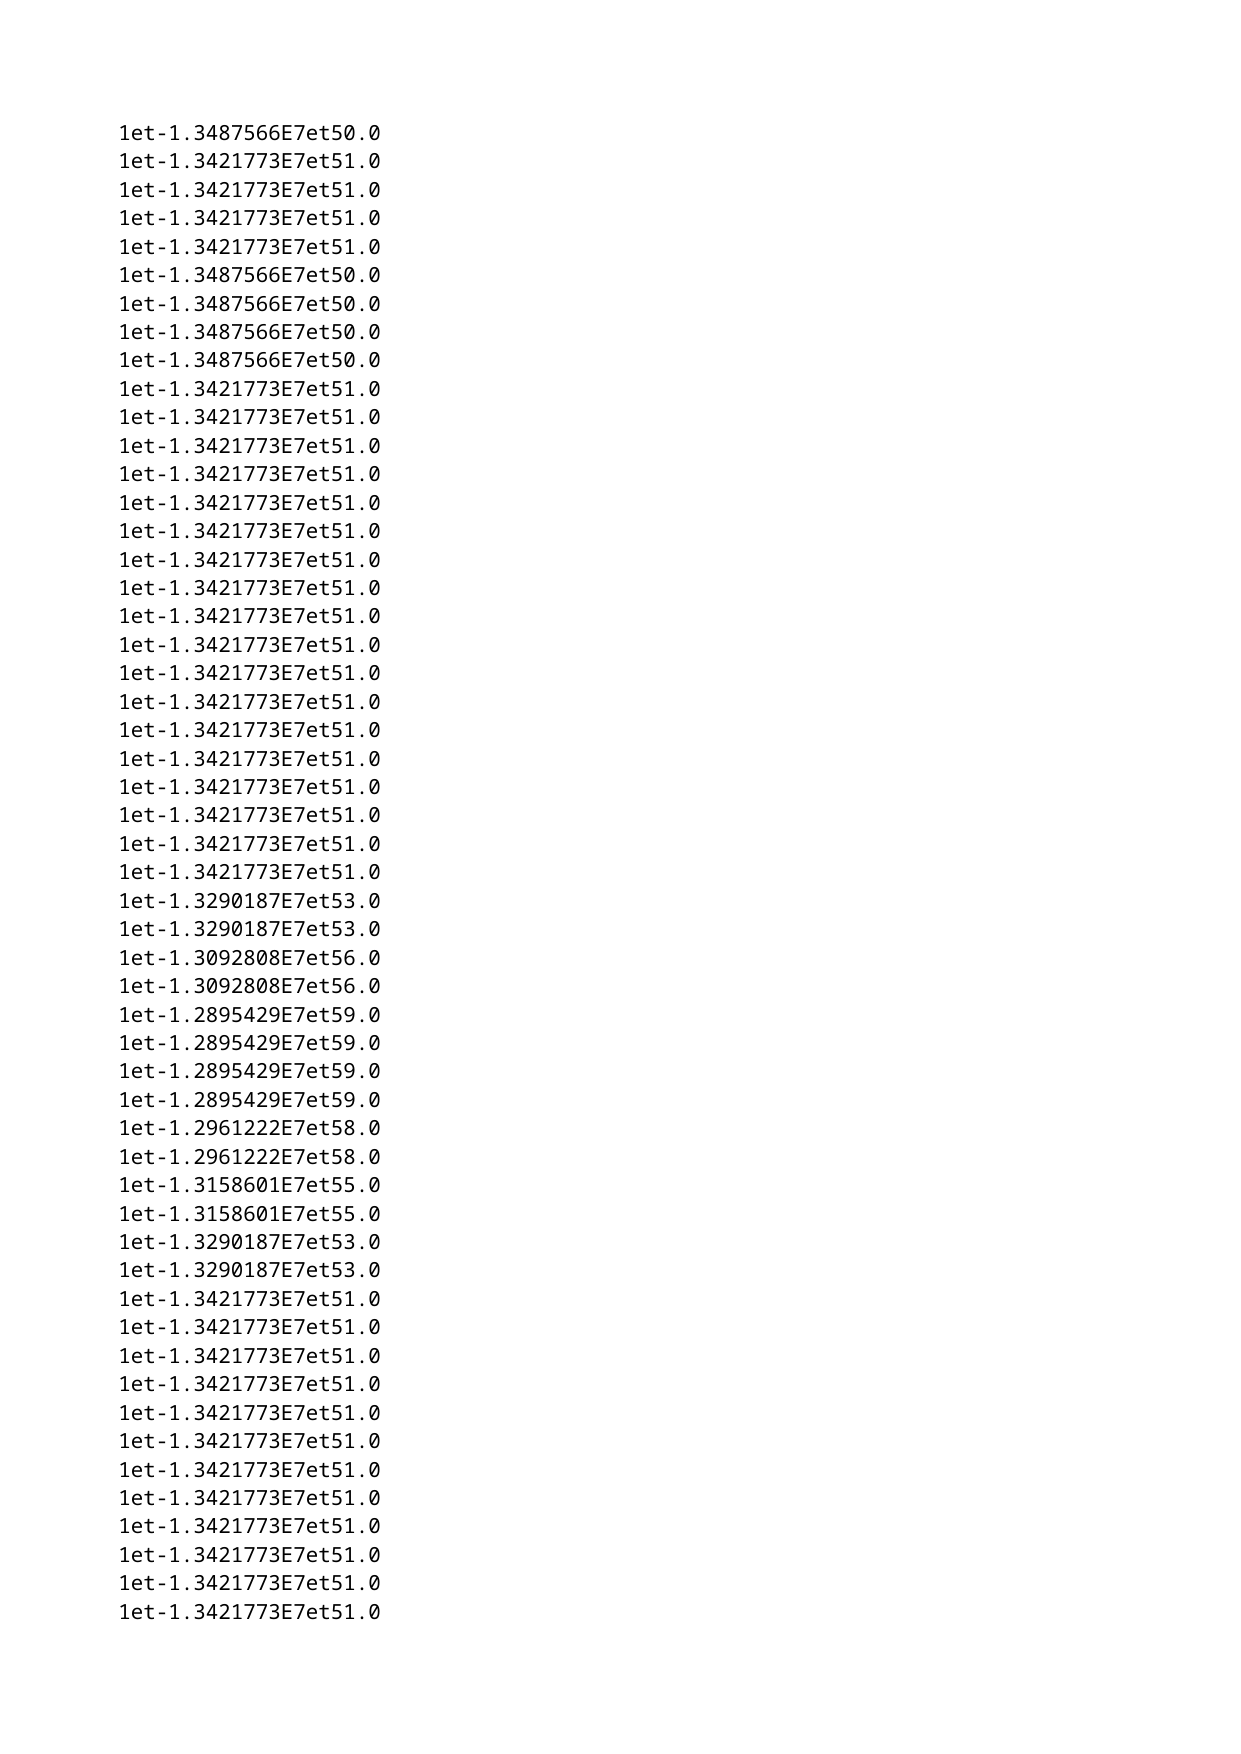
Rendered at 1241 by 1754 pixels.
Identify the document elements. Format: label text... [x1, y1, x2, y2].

text 1et-1.2895429E7et59.0 [118, 1057, 1122, 1085]
text 1et-1.3487566E7et50.0 [118, 346, 1122, 374]
text 1et-1.3421773E7et51.0 [118, 687, 1122, 715]
text 1et-1.3421773E7et51.0 [118, 1398, 1122, 1426]
text 1et-1.3421773E7et51.0 [118, 573, 1122, 602]
text 1et-1.3421773E7et51.0 [118, 545, 1122, 573]
text 1et-1.3421773E7et51.0 [118, 232, 1122, 260]
text 1et-1.3421773E7et51.0 [118, 147, 1122, 175]
text 1et-1.3421773E7et51.0 [118, 772, 1122, 801]
text 1et-1.3421773E7et51.0 [118, 1540, 1122, 1568]
text 1et-1.3421773E7et51.0 [118, 630, 1122, 658]
text 1et-1.3421773E7et51.0 [118, 715, 1122, 744]
text 1et-1.3421773E7et51.0 [118, 829, 1122, 857]
text 1et-1.3421773E7et51.0 [118, 1483, 1122, 1512]
text 1et-1.3421773E7et51.0 [118, 374, 1122, 402]
text 1et-1.3421773E7et51.0 [118, 488, 1122, 516]
text 1et-1.2961222E7et58.0 [118, 1113, 1122, 1142]
text 1et-1.3290187E7et53.0 [118, 914, 1122, 943]
text 1et-1.3421773E7et51.0 [118, 1284, 1122, 1312]
text 1et-1.3092808E7et56.0 [118, 971, 1122, 1000]
text 1et-1.3421773E7et51.0 [118, 1568, 1122, 1597]
text 1et-1.3421773E7et51.0 [118, 857, 1122, 886]
text 1et-1.3421773E7et51.0 [118, 1341, 1122, 1369]
text 1et-1.3421773E7et51.0 [118, 1597, 1122, 1625]
text 1et-1.3290187E7et53.0 [118, 1256, 1122, 1284]
text 1et-1.2895429E7et59.0 [118, 1028, 1122, 1057]
text 1et-1.3487566E7et50.0 [118, 317, 1122, 346]
text 1et-1.3290187E7et53.0 [118, 886, 1122, 914]
text 1et-1.3487566E7et50.0 [118, 118, 1122, 147]
text 1et-1.3158601E7et55.0 [118, 1170, 1122, 1199]
text 1et-1.3421773E7et51.0 [118, 744, 1122, 772]
text 1et-1.3421773E7et51.0 [118, 516, 1122, 545]
text 1et-1.2895429E7et59.0 [118, 1000, 1122, 1028]
text 1et-1.2895429E7et59.0 [118, 1085, 1122, 1113]
text 1et-1.3421773E7et51.0 [118, 431, 1122, 459]
text 1et-1.3421773E7et51.0 [118, 1455, 1122, 1483]
text 1et-1.3421773E7et51.0 [118, 658, 1122, 687]
text 1et-1.3421773E7et51.0 [118, 459, 1122, 488]
text 1et-1.2961222E7et58.0 [118, 1142, 1122, 1170]
text 1et-1.3421773E7et51.0 [118, 602, 1122, 630]
text 1et-1.3487566E7et50.0 [118, 289, 1122, 317]
text 1et-1.3421773E7et51.0 [118, 1312, 1122, 1341]
text 1et-1.3421773E7et51.0 [118, 175, 1122, 203]
text 1et-1.3092808E7et56.0 [118, 943, 1122, 971]
text 1et-1.3421773E7et51.0 [118, 402, 1122, 431]
text 1et-1.3290187E7et53.0 [118, 1227, 1122, 1256]
text 1et-1.3421773E7et51.0 [118, 203, 1122, 232]
text 1et-1.3421773E7et51.0 [118, 1426, 1122, 1455]
text 1et-1.3158601E7et55.0 [118, 1199, 1122, 1227]
text 1et-1.3421773E7et51.0 [118, 801, 1122, 829]
text 1et-1.3421773E7et51.0 [118, 1369, 1122, 1398]
text 1et-1.3421773E7et51.0 [118, 1512, 1122, 1540]
text 1et-1.3487566E7et50.0 [118, 260, 1122, 289]
